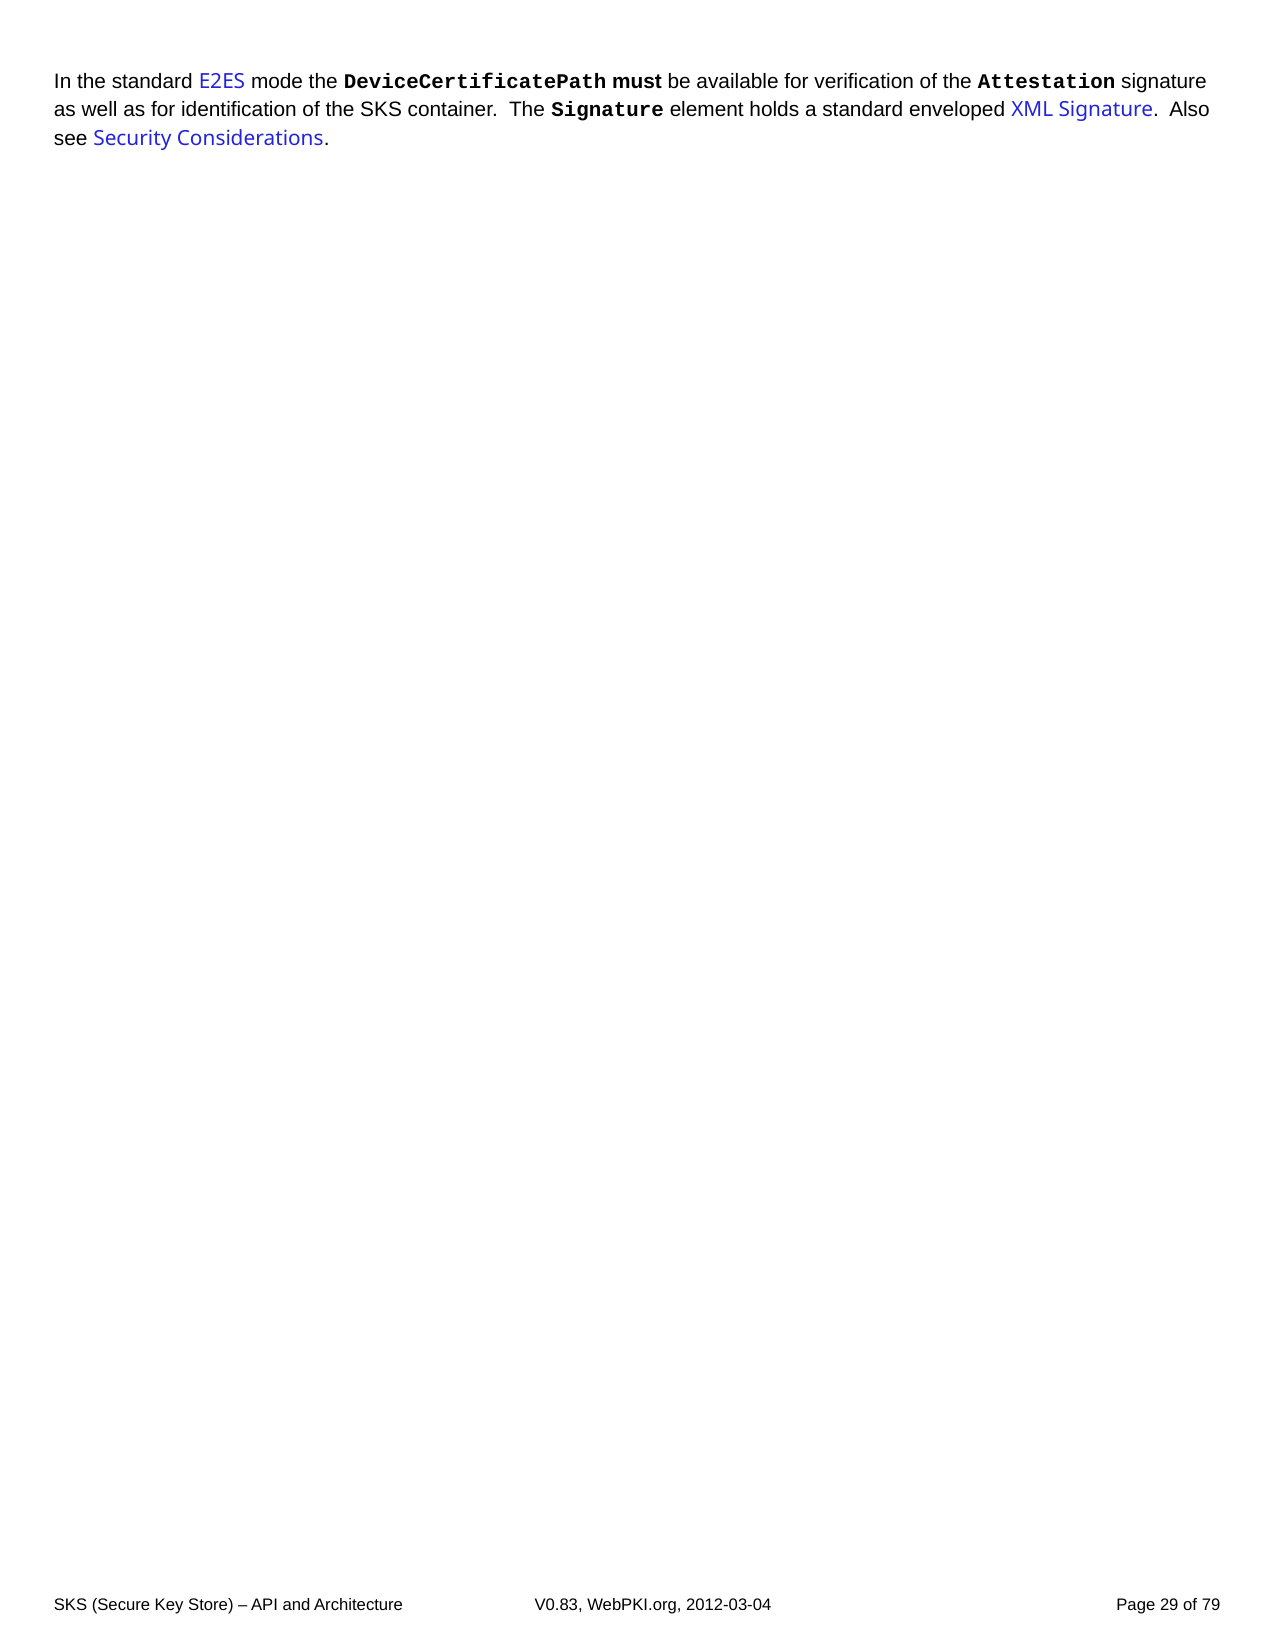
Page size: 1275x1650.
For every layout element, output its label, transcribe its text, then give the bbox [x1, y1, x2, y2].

text In the standard E2ES mode the DeviceCertificatePath must be available for verification of the Attestation signature as well as for identification of the SKS container. The Signature element holds a standard enveloped XML Signature. Also see Security Considerations. [54, 66, 1221, 151]
